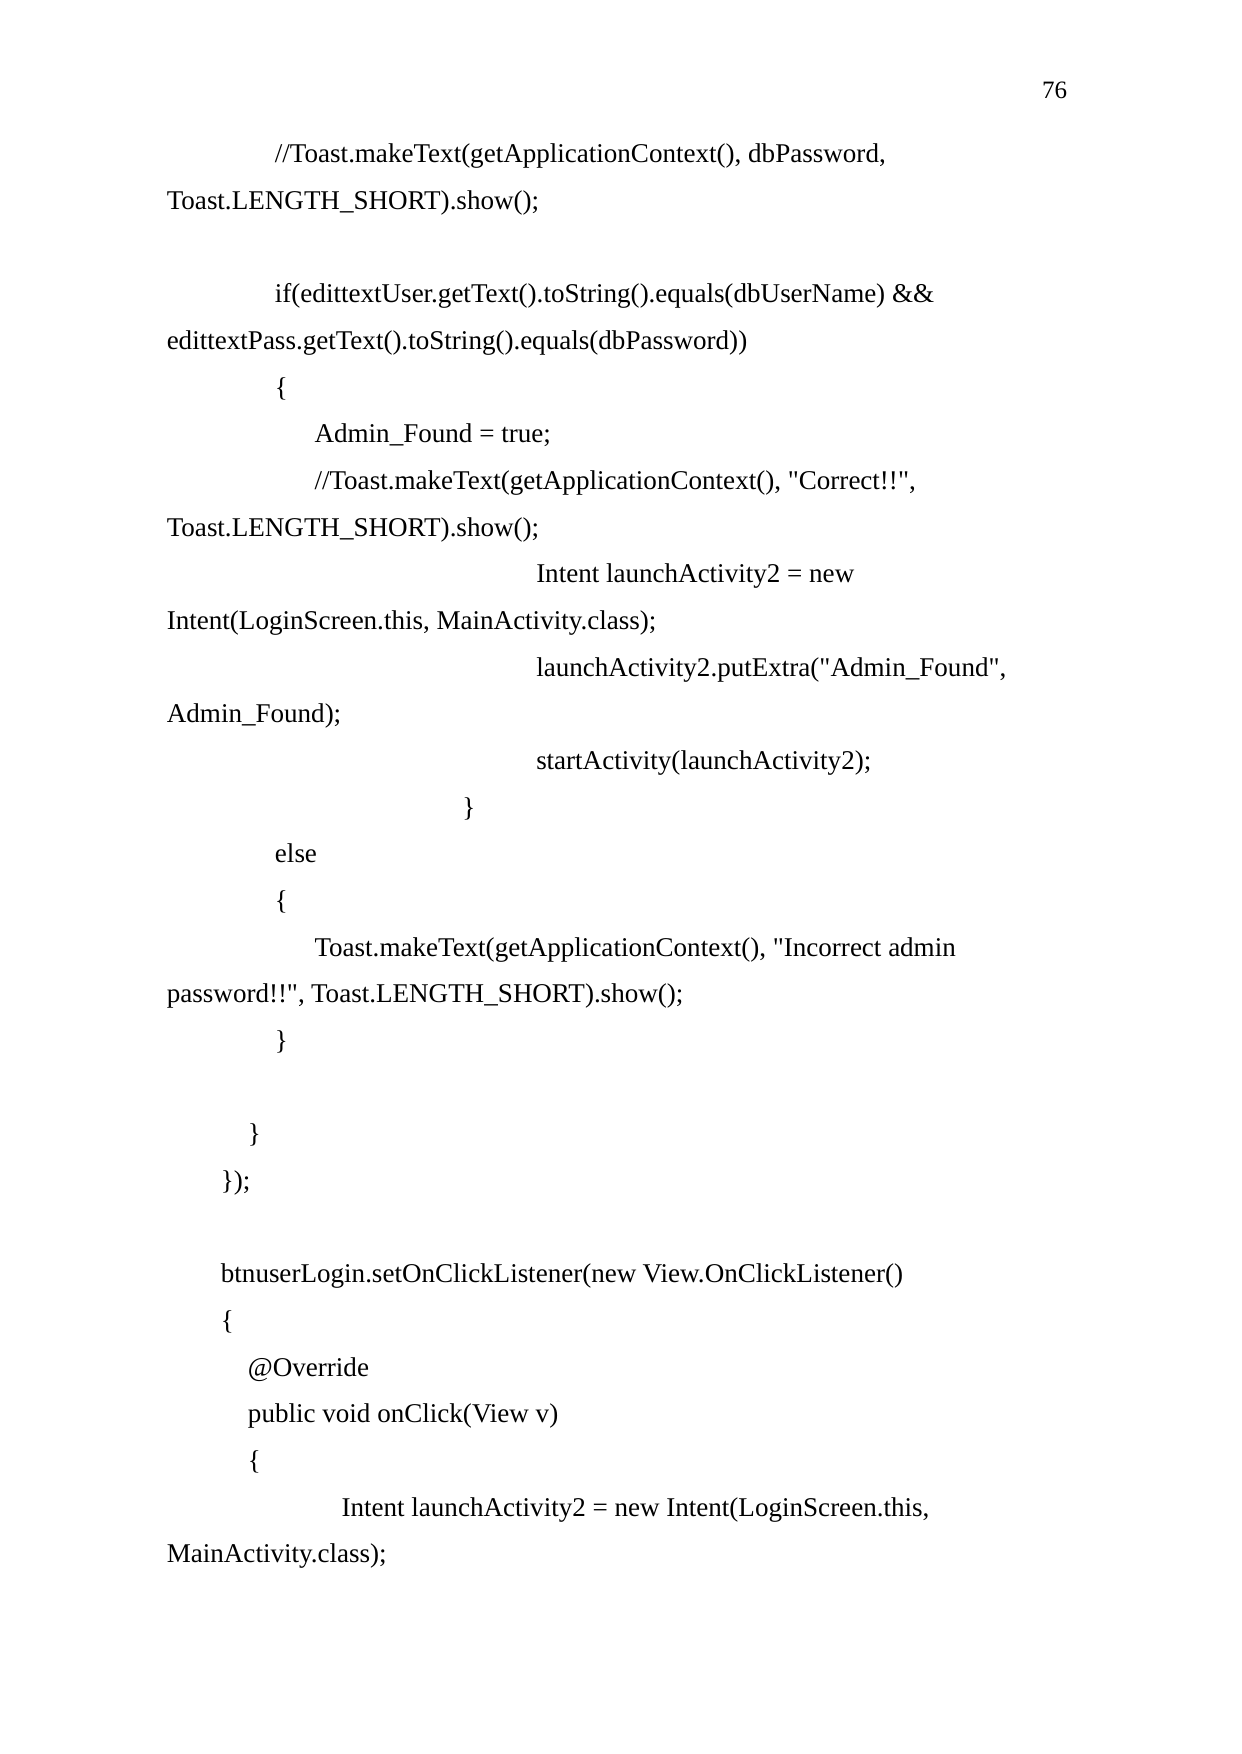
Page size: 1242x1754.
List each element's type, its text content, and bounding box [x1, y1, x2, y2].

text { [167, 371, 1067, 402]
text { [167, 884, 1067, 915]
text }); [167, 1164, 1067, 1195]
text } [167, 1024, 1067, 1055]
text } [167, 791, 1067, 822]
text { [167, 1304, 1067, 1335]
text Intent launchActivity2 = new Intent(LoginScreen.this, MainActivity.class); [167, 1491, 1067, 1569]
text //Toast.makeText(getApplicationContext(), dbPassword, Toast.LENGTH_SHORT).show(); [167, 137, 1067, 215]
text { [167, 1444, 1067, 1475]
text Admin_Found = true; [167, 417, 1067, 449]
text startActivity(launchActivity2); [167, 744, 1067, 775]
text Toast.makeText(getApplicationContext(), "Incorrect admin password!!", Toast.LENGTH_SHORT).show(); [167, 931, 1067, 1009]
text btnuserLogin.setOnClickListener(new View.OnClickListener() [167, 1257, 1067, 1289]
text public void onClick(View v) [167, 1397, 1067, 1429]
text else [167, 837, 1067, 869]
text Intent launchActivity2 = new Intent(LoginScreen.this, MainActivity.class); [167, 557, 1067, 635]
text launchActivity2.putExtra("Admin_Found", Admin_Found); [167, 651, 1067, 729]
text //Toast.makeText(getApplicationContext(), "Correct!!", Toast.LENGTH_SHORT).show(); [167, 464, 1067, 542]
text } [167, 1117, 1067, 1149]
text if(edittextUser.getText().toString().equals(dbUserName) && edittextPass.getText().toString().equals(dbPassword)) [167, 277, 1067, 355]
text @Override [167, 1351, 1067, 1382]
